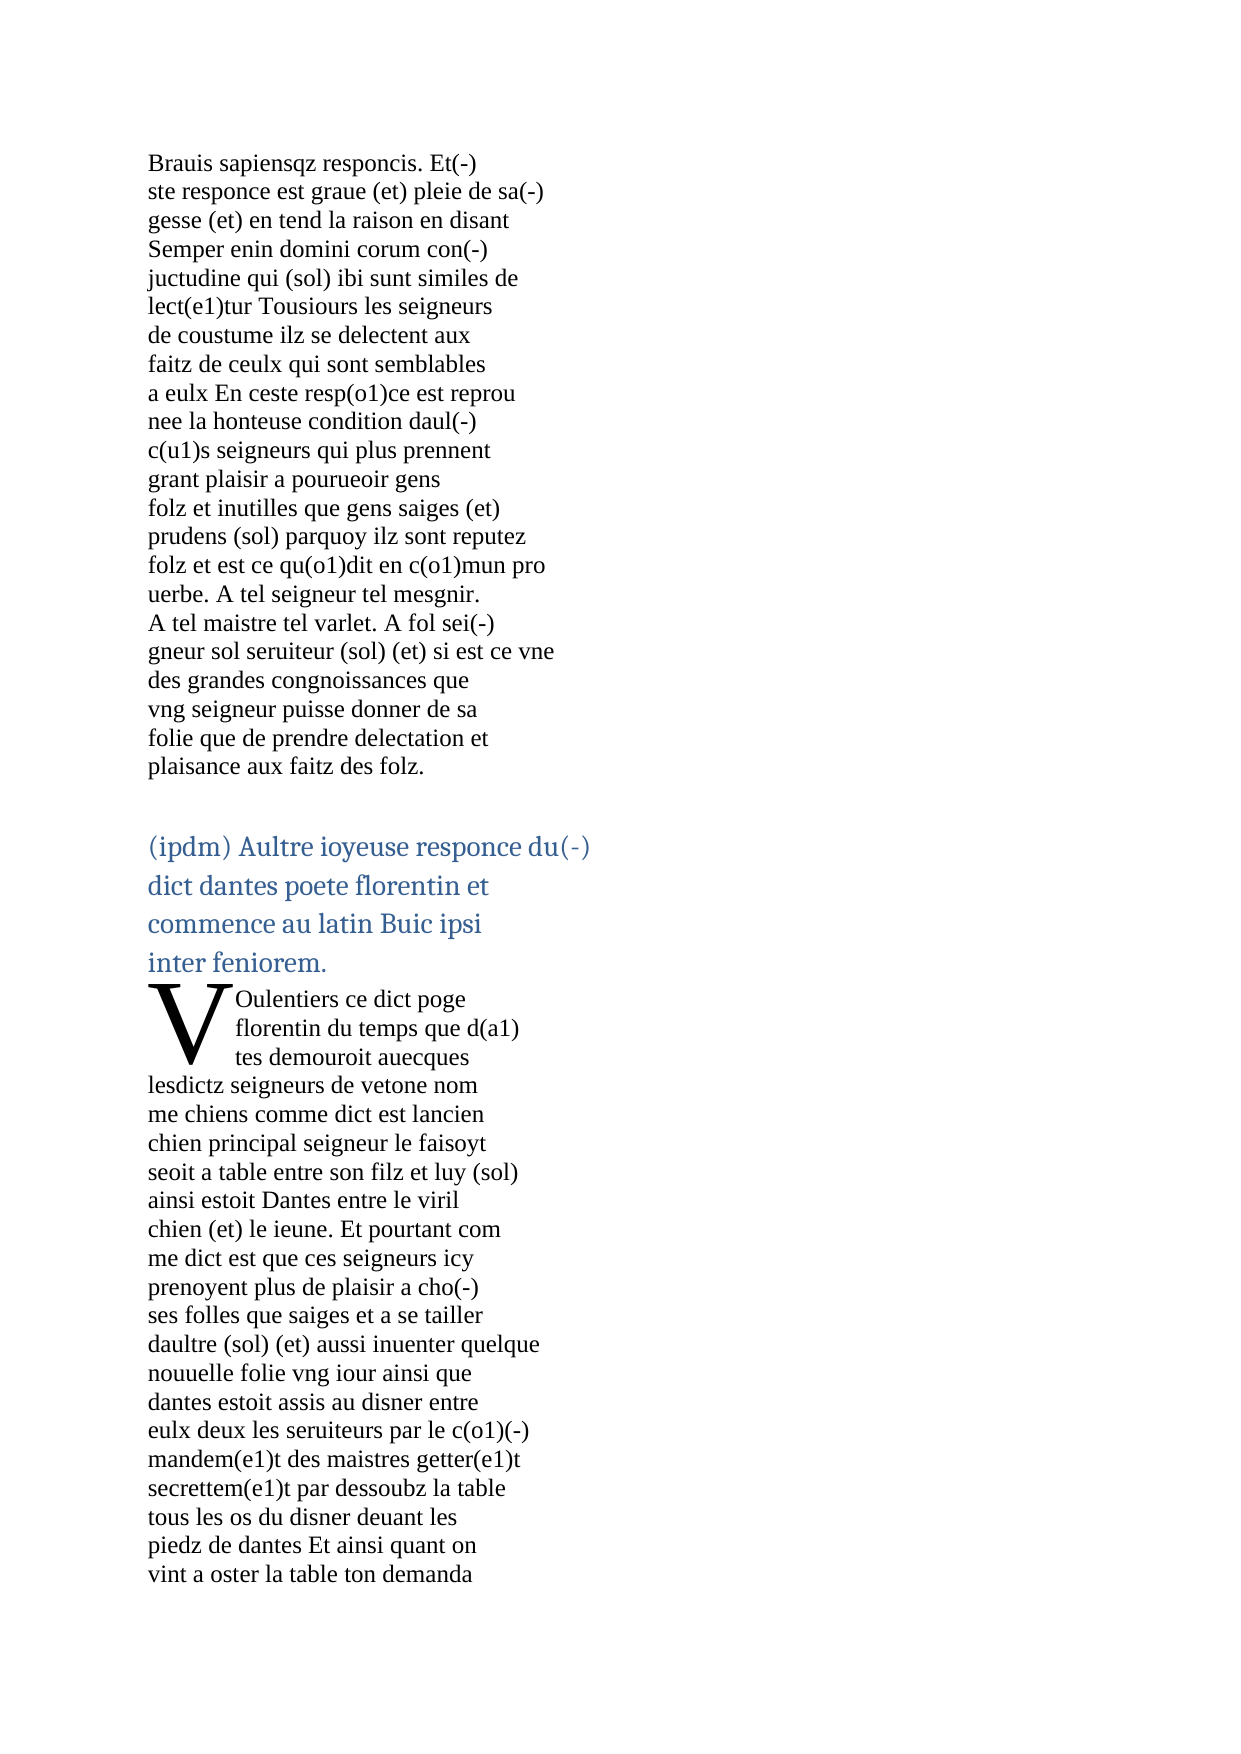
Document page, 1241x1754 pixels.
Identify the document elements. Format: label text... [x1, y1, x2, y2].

text VOulentiers ce dict poge florentin du temps que d(a1) tes demouroit auecques lesdictz seigneurs de vetone nom me chiens comme dict est lancien chien principal seigneur le faisoyt seoit a table entre son filz et luy (sol) ainsi estoit Dantes entre le viril chien (et) le ieune. Et pourtant com me dict est que ces seigneurs icy prenoyent plus de plaisir a cho(-) ses folles que saiges et a se tailler daultre (sol) (et) aussi inuenter quelque nouuelle folie vng iour ainsi que dantes estoit assis au disner entre eulx deux les seruiteurs par le c(o1)(-) mandem(e1)t des maistres getter(e1)t secrettem(e1)t par dessoubz la table tous les os du disner deuant les piedz de dantes Et ainsi quant on vint a oster la table ton demanda [148, 984, 1093, 1588]
text Brauis sapiensqz responcis. Et(-) ste responce est graue (et) pleie de sa(-) gesse (et) en tend la raison en disant Semper enin domini corum con(-) juctudine qui (sol) ibi sunt similes de lect(e1)tur Tousiours les seigneurs de coustume ilz se delectent aux faitz de ceulx qui sont semblables a eulx En ceste resp(o1)ce est reprou nee la honteuse condition daul(-) c(u1)s seigneurs qui plus prennent grant plaisir a pourueoir gens folz et inutilles que gens saiges (et) prudens (sol) parquoy ilz sont reputez folz et est ce qu(o1)dit en c(o1)mun pro uerbe. A tel seigneur tel mesgnir. A tel maistre tel varlet. A fol sei(-) gneur sol seruiteur (sol) (et) si est ce vne des grandes congnoissances que vng seigneur puisse donner de sa folie que de prendre delectation et plaisance aux faitz des folz. [148, 148, 1093, 780]
subtitle (ipdm) Aultre ioyeuse responce du(-) dict dantes poete florentin et commence au latin Buic ipsi inter feniorem. [148, 830, 1093, 979]
